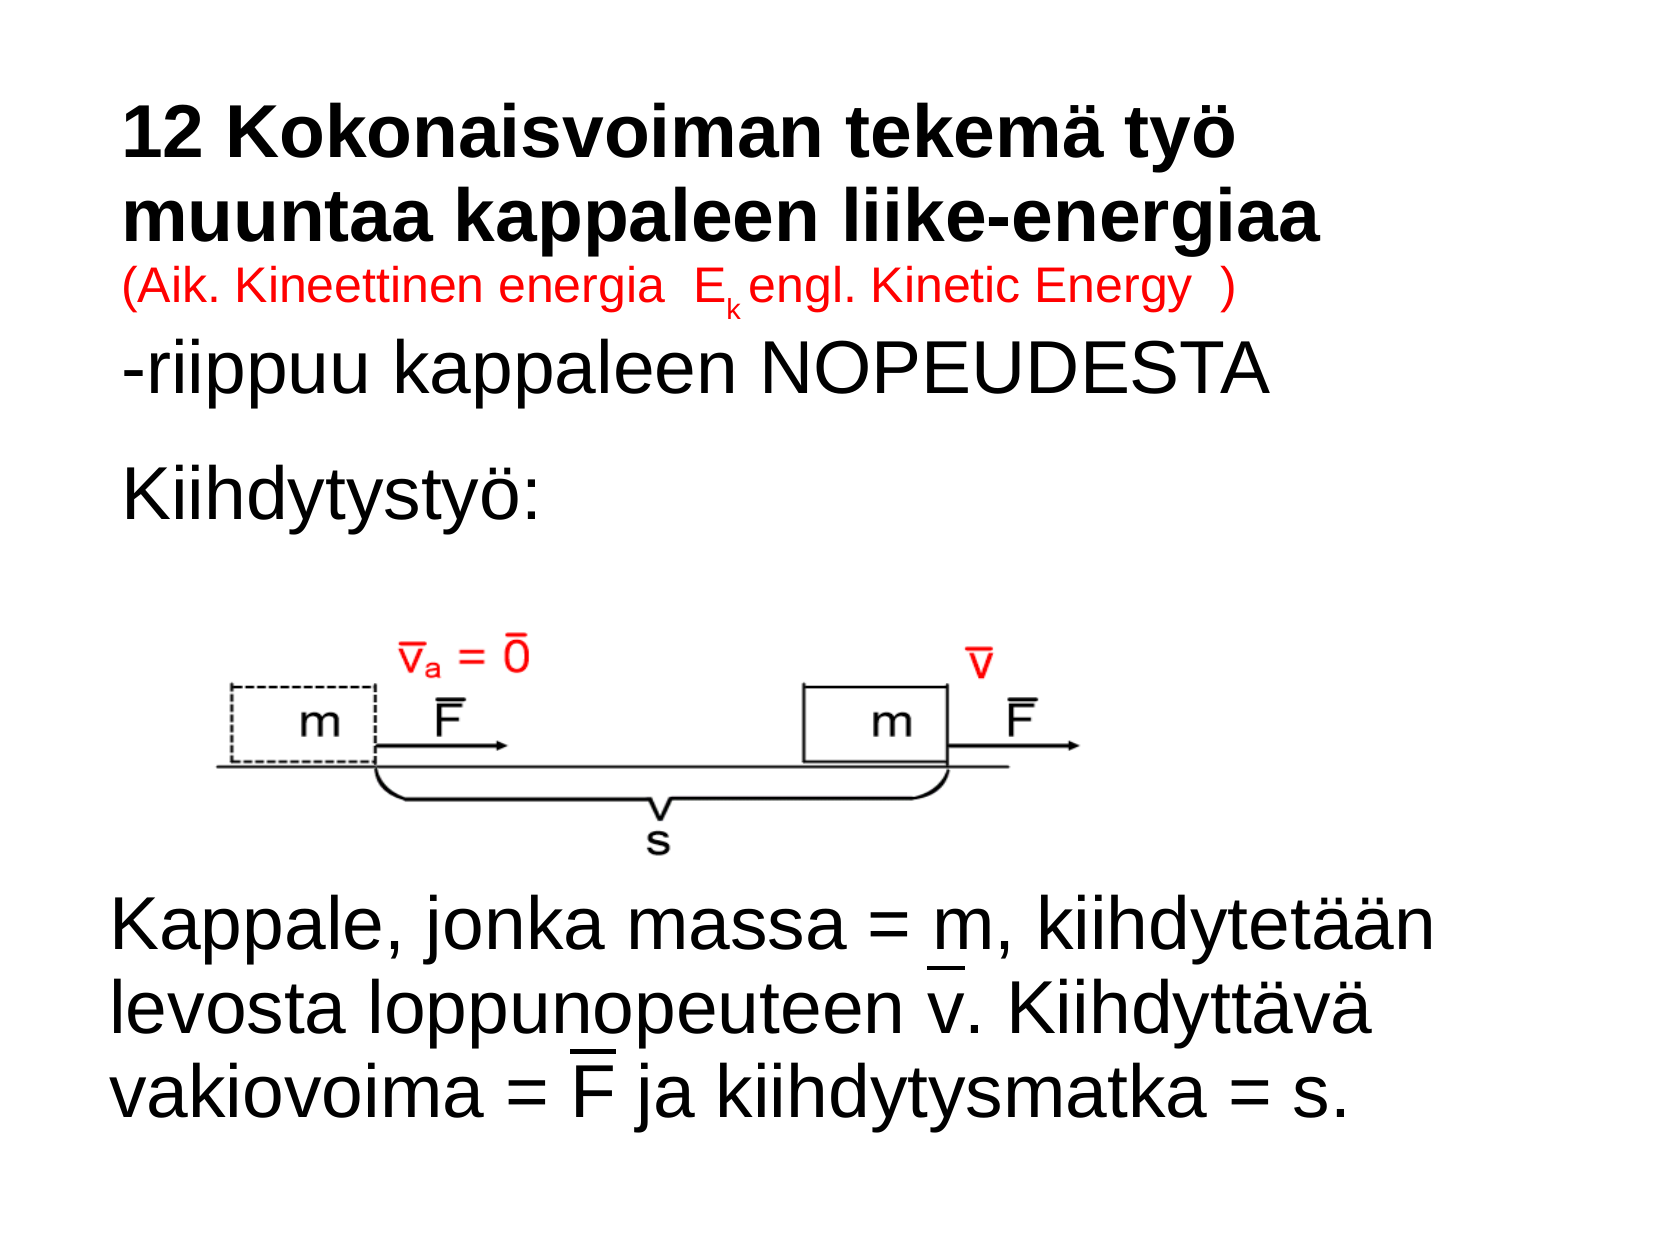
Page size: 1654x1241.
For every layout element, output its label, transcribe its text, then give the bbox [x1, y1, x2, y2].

text_box Kappale, jonka massa = m, kiihdytetään levosta loppunopeuteen v. Kiihdyttävä vakiovoima = F ja kiihdytysmatka = s. [94, 874, 1607, 1225]
text_box 12 Kokonaisvoiman tekemä työ muuntaa kappaleen liike-energiaa (Aik. Kineettinen energia Ek engl. Kinetic Energy ) -riippuu kappaleen NOPEUDESTA Kiihdytystyö: [106, 82, 1501, 543]
picture [154, 580, 1158, 874]
